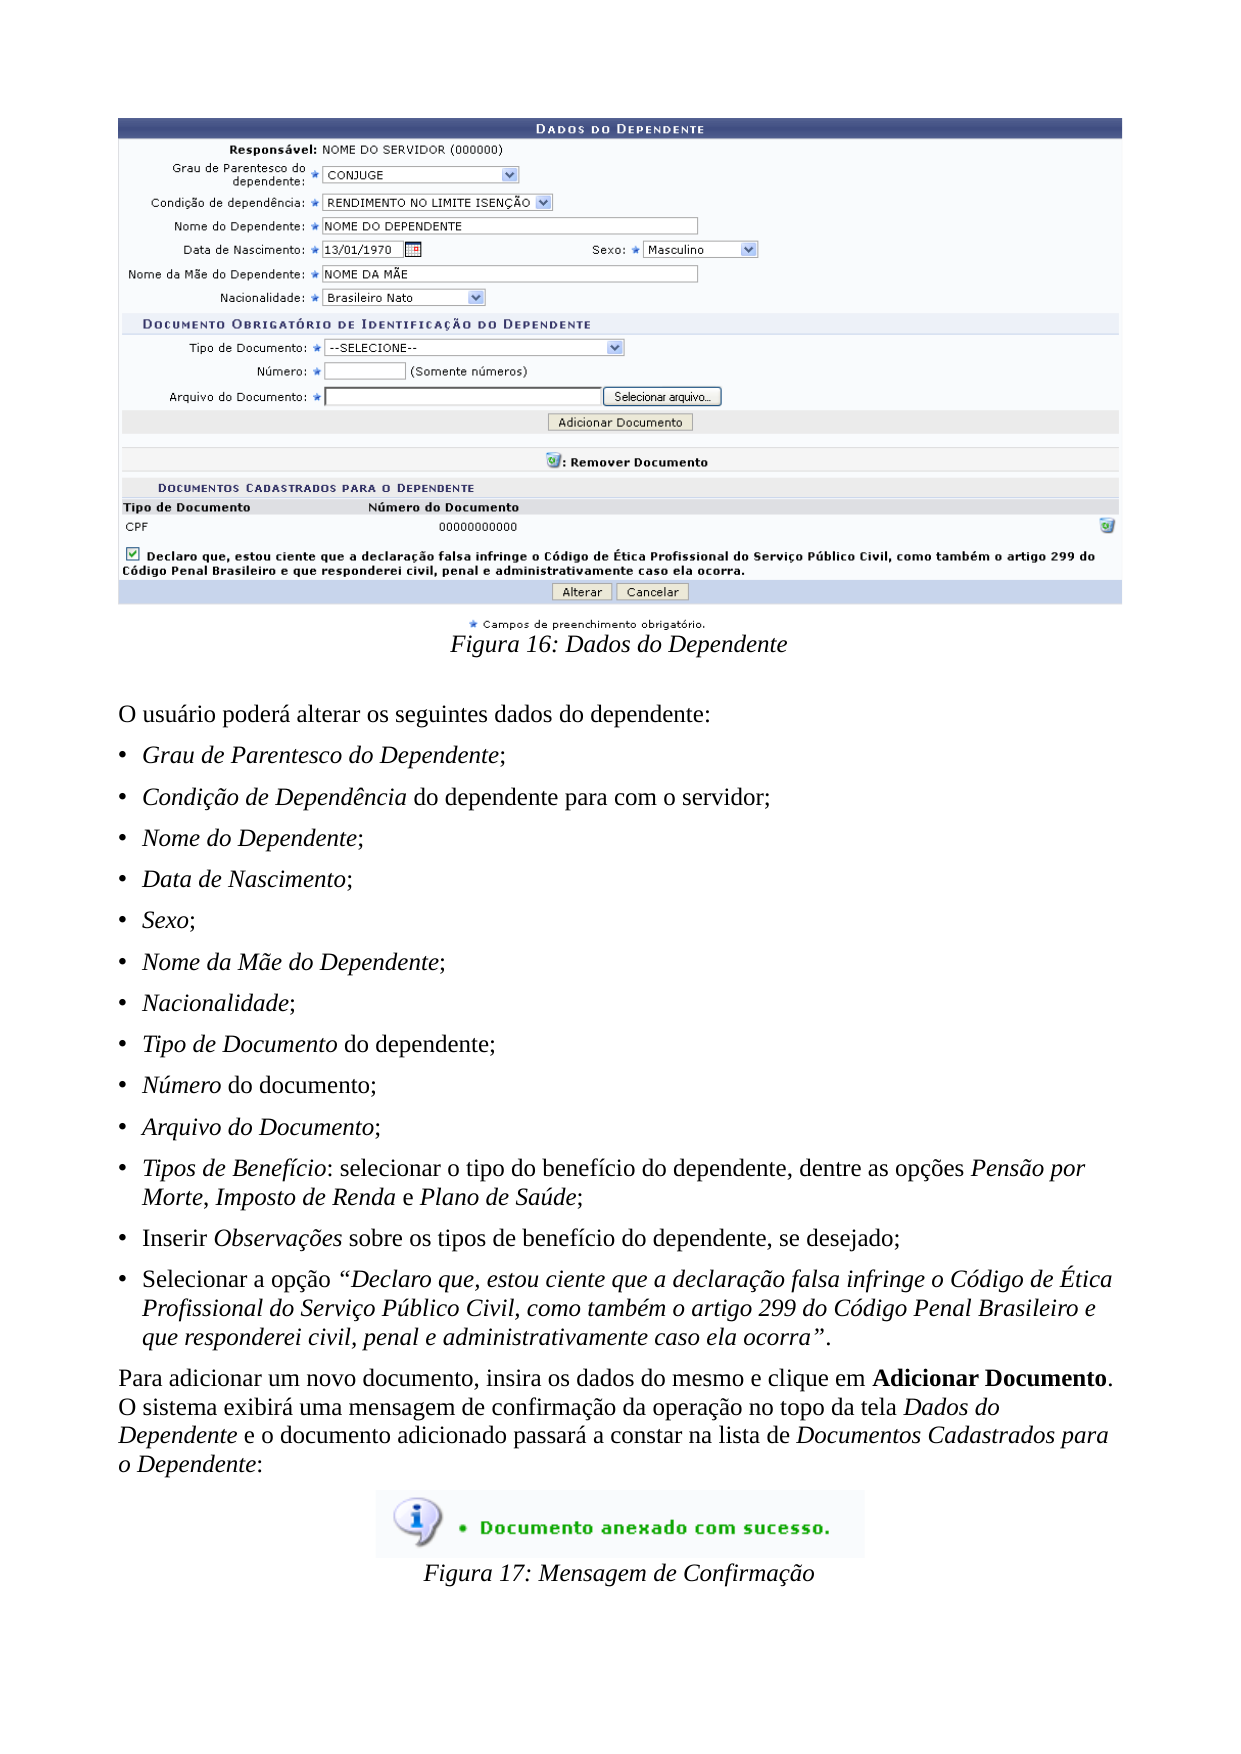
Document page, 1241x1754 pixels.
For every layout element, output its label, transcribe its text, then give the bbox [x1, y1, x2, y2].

list Número do documento; [118, 1071, 1122, 1099]
text O usuário poderá alterar os seguintes dados do dependente: [118, 699, 1122, 728]
picture [118, 118, 1123, 630]
text Figura 16: Dados do Dependente [118, 630, 1122, 658]
list Inserir Observações sobre os tipos de benefício do dependente, se desejado; [118, 1223, 1122, 1252]
list Condição de Dependência do dependente para com o servidor; [118, 782, 1122, 811]
list Nacionalidade; [118, 988, 1122, 1017]
list Nome do Dependente; [118, 823, 1122, 852]
text Para adicionar um novo documento, insira os dados do mesmo e clique em Adicionar Documento. O sistema exibirá uma mensagem de confirmação da operação no topo da tela Dados do Dependente e o documento adicionado passará a constar na lista de Documentos Cadastrados para o Dependente: [118, 1363, 1122, 1478]
list Tipo de Documento do dependente; [118, 1029, 1122, 1058]
list Arquivo do Documento; [118, 1112, 1122, 1141]
list Data de Nascimento; [118, 864, 1122, 893]
picture [375, 1490, 865, 1558]
list Nome da Mãe do Dependente; [118, 947, 1122, 976]
list Tipos de Benefício: selecionar o tipo do benefício do dependente, dentre as opções Pensão por Morte, Imposto de Renda e Plano de Saúde; [118, 1153, 1122, 1211]
list Sexo; [118, 906, 1122, 934]
text Figura 17: Mensagem de Confirmação [376, 1558, 865, 1586]
list Selecionar a opção “Declaro que, estou ciente que a declaração falsa infringe o Código de Ética Profissional do Serviço Público Civil, como também o artigo 299 do Código Penal Brasileiro e que responderei civil, penal e administrativamente caso ela ocorra”. [118, 1264, 1122, 1351]
list Grau de Parentesco do Dependente; [118, 741, 1122, 769]
